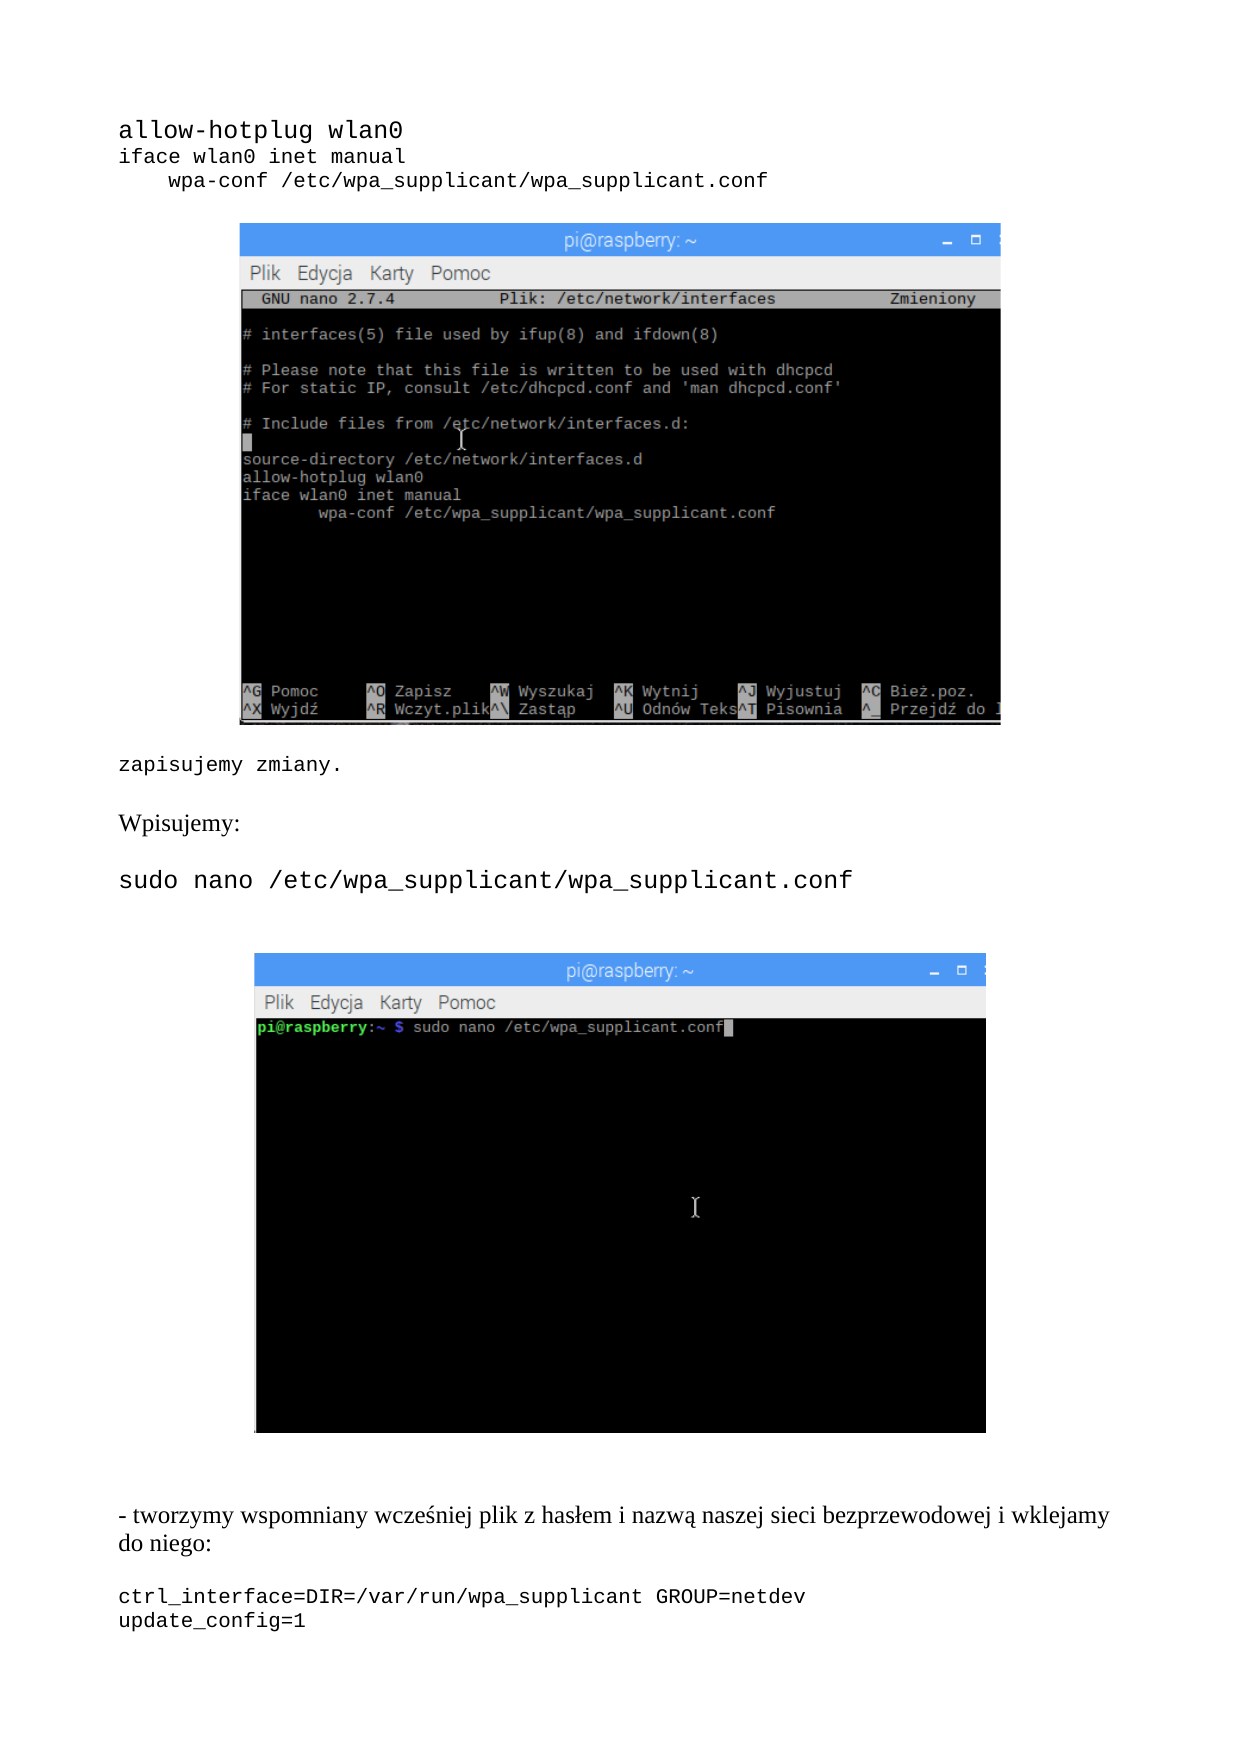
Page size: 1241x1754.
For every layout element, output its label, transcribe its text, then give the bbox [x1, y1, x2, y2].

picture [254, 953, 986, 1433]
text Wpisujemy: [118, 808, 1122, 836]
text - tworzymy wspomniany wcześniej plik z hasłem i nazwą naszej sieci bezprzewodowej i wklejamy do niego: [118, 1500, 1122, 1557]
picture [239, 223, 1001, 725]
text update_config=1 [118, 1609, 1122, 1633]
text wpa-conf /etc/wpa_supplicant/wpa_supplicant.conf [118, 170, 1122, 194]
text sudo nano /etc/wpa_supplicant/wpa_supplicant.conf [118, 865, 1122, 896]
text allow-hotplug wlan0 [118, 118, 1122, 146]
text iface wlan0 inet manual [118, 146, 1122, 170]
text ctrl_interface=DIR=/var/run/wpa_supplicant GROUP=netdev [118, 1586, 1122, 1609]
text zapisujemy zmiany. [118, 754, 1122, 778]
